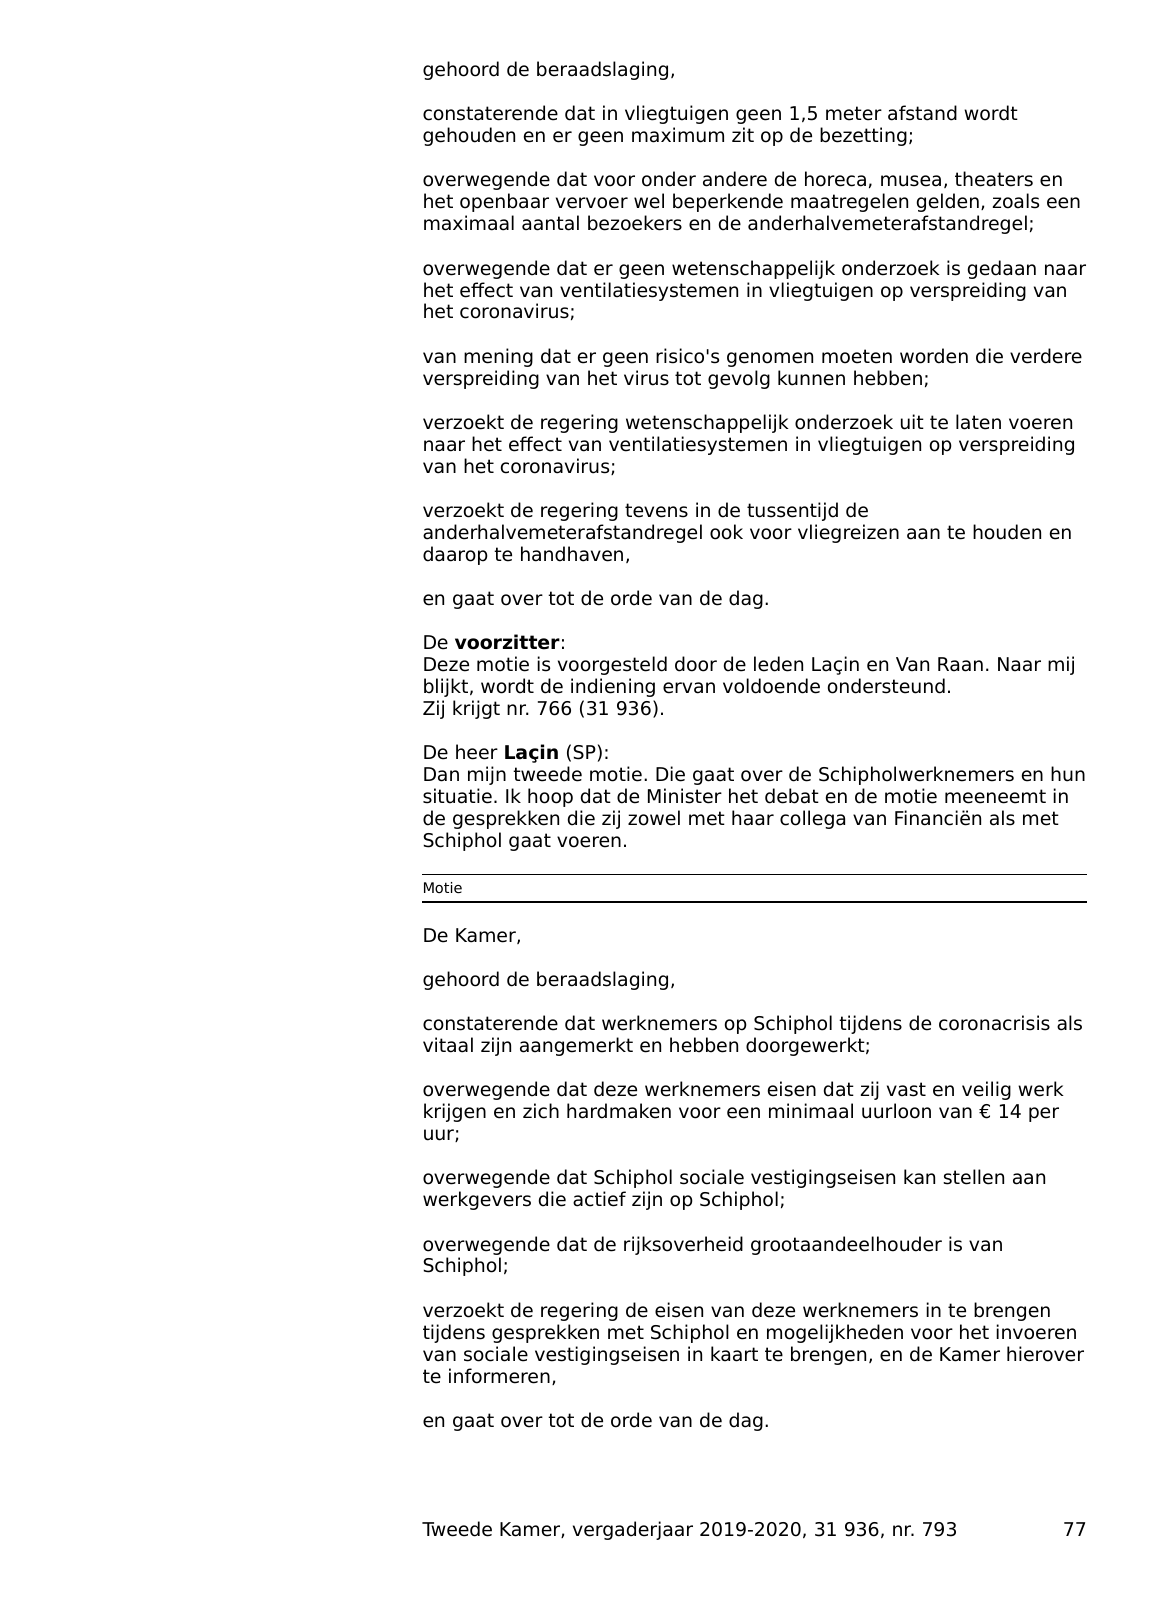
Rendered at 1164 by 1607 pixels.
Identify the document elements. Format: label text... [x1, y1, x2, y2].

text en gaat over tot de orde van de dag. [422, 1410, 1087, 1432]
text De Kamer, [422, 925, 1087, 947]
text De voorzitter: [422, 632, 1087, 654]
text overwegende dat er geen wetenschappelijk onderzoek is gedaan naar het effect van ventilatiesystemen in vliegtuigen op verspreiding van het coronavirus; [422, 257, 1087, 323]
text verzoekt de regering tevens in de tussentijd de anderhalvemeterafstandregel ook voor vliegreizen aan te houden en daarop te handhaven, [422, 500, 1087, 566]
text gehoord de beraadslaging, [422, 59, 1087, 81]
text constaterende dat in vliegtuigen geen 1,5 meter afstand wordt gehouden en er geen maximum zit op de bezetting; [422, 103, 1087, 147]
text overwegende dat deze werknemers eisen dat zij vast en veilig werk krijgen en zich hardmaken voor een minimaal uurloon van € 14 per uur; [422, 1079, 1087, 1145]
text Zij krijgt nr. 766 (31 936). [422, 698, 1087, 720]
text De heer Laçin (SP): [422, 742, 1087, 764]
text verzoekt de regering wetenschappelijk onderzoek uit te laten voeren naar het effect van ventilatiesystemen in vliegtuigen op verspreiding van het coronavirus; [422, 412, 1087, 478]
text verzoekt de regering de eisen van deze werknemers in te brengen tijdens gesprekken met Schiphol en mogelijkheden voor het invoeren van sociale vestigingseisen in kaart te brengen, en de Kamer hierover te informeren, [422, 1299, 1087, 1387]
text gehoord de beraadslaging, [422, 969, 1087, 991]
text overwegende dat voor onder andere de horeca, musea, theaters en het openbaar vervoer wel beperkende maatregelen gelden, zoals een maximaal aantal bezoekers en de anderhalvemeterafstandregel; [422, 169, 1087, 235]
text Dan mijn tweede motie. Die gaat over de Schipholwerknemers en hun situatie. Ik hoop dat de Minister het debat en de motie meeneemt in de gesprekken die zij zowel met haar collega van Financiën als met Schiphol gaat voeren. [422, 764, 1087, 852]
text van mening dat er geen risico's genomen moeten worden die verdere verspreiding van het virus tot gevolg kunnen hebben; [422, 346, 1087, 389]
table_header Motie [422, 875, 1087, 901]
text overwegende dat Schiphol sociale vestigingseisen kan stellen aan werkgevers die actief zijn op Schiphol; [422, 1167, 1087, 1211]
text Deze motie is voorgesteld door de leden Laçin en Van Raan. Naar mij blijkt, wordt de indiening ervan voldoende ondersteund. [422, 654, 1087, 698]
text overwegende dat de rijksoverheid grootaandeelhouder is van Schiphol; [422, 1233, 1087, 1277]
text en gaat over tot de orde van de dag. [422, 588, 1087, 610]
text constaterende dat werknemers op Schiphol tijdens de coronacrisis als vitaal zijn aangemerkt en hebben doorgewerkt; [422, 1013, 1087, 1057]
